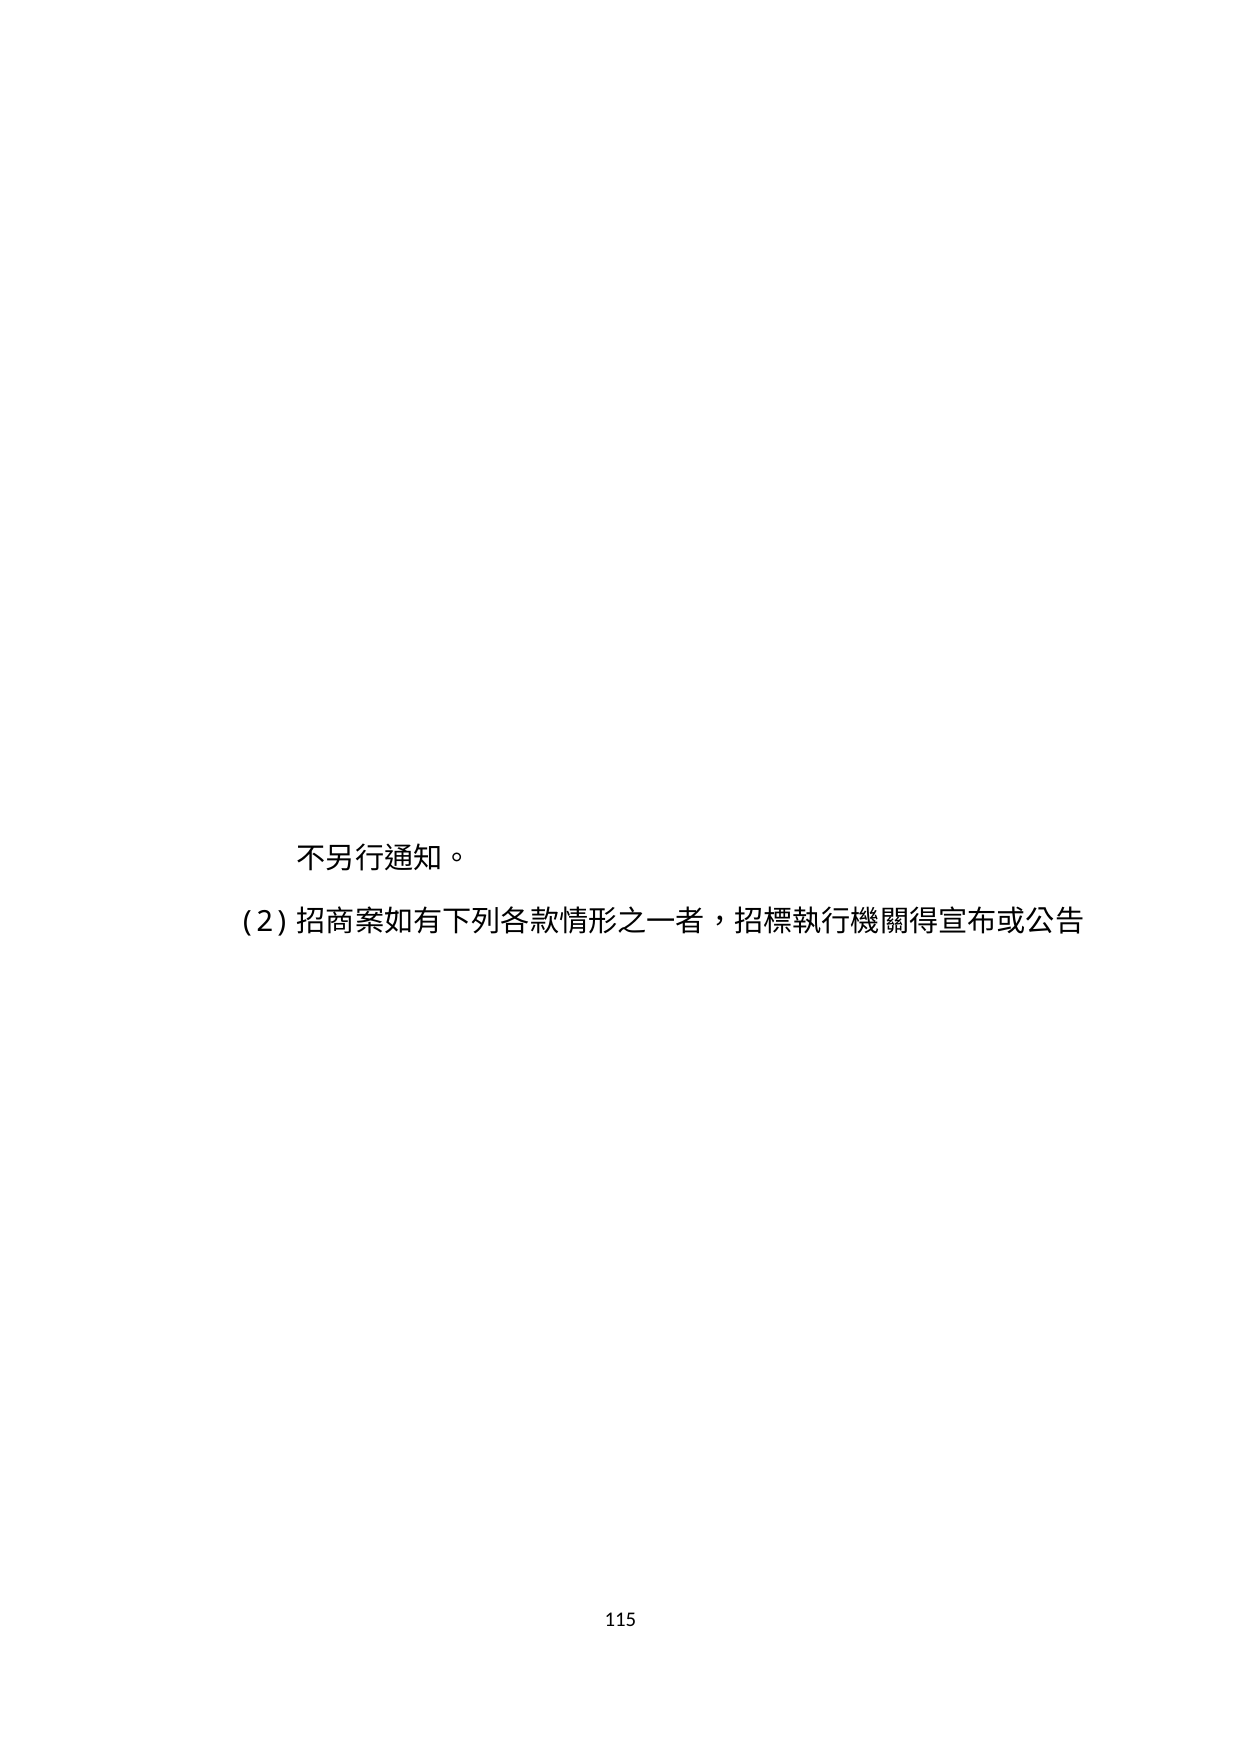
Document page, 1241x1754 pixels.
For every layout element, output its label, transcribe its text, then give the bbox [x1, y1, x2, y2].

list 招商案如有下列各款情形之一者，招標執行機關得宣布或公告 [238, 877, 1092, 939]
list 不另行通知。 [238, 814, 1092, 877]
